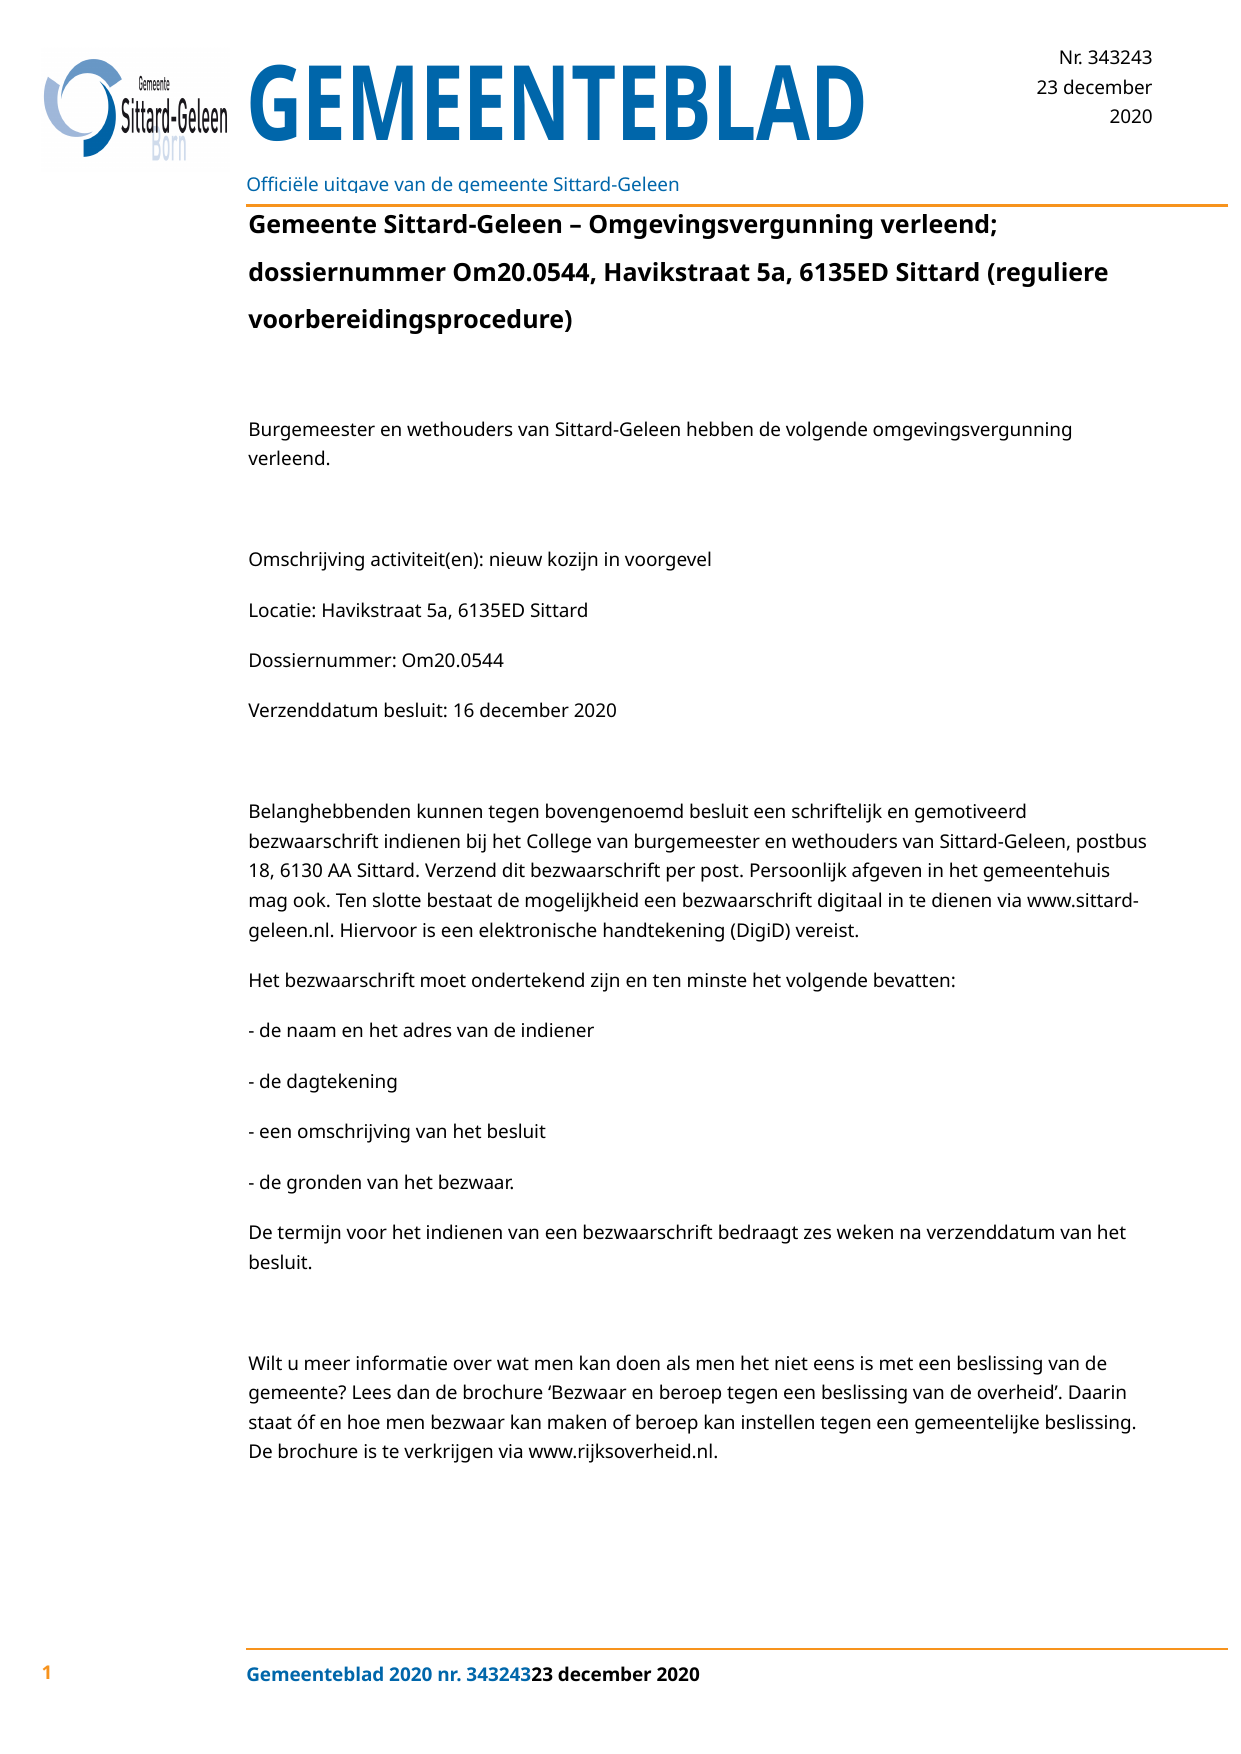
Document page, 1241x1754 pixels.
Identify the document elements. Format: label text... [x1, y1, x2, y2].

text Omschrijving activiteit(en): nieuw kozijn in voorgevel [248, 546, 1152, 572]
text Verzenddatum besluit: 16 december 2020 [248, 698, 1152, 723]
text - de dagtekening [248, 1068, 1152, 1094]
text Het bezwaarschrift moet ondertekend zijn en ten minste het volgende bevatten: [248, 967, 1152, 993]
text De termijn voor het indienen van een bezwaarschrift bedraagt zes weken na verzenddatum van het besluit. [248, 1219, 1152, 1274]
text Locatie: Havikstraat 5a, 6135ED Sittard [248, 597, 1152, 622]
text Belanghebbenden kunnen tegen bovengenoemd besluit een schriftelijk en gemotiveerd bezwaarschrift indienen bij het College van burgemeester en wethouders van Sittard-Geleen, postbus 18, 6130 AA Sittard. Verzend dit bezwaarschrift per post. Persoonlijk afgeven in het gemeentehuis mag ook. Ten slotte bestaat de mogelijkheid een bezwaarschrift digitaal in te dienen via www.sittard-geleen.nl. Hiervoor is een elektronische handtekening (DigiD) vereist. [248, 798, 1152, 942]
text - de naam en het adres van de indiener [248, 1018, 1152, 1043]
text Wilt u meer informatie over wat men kan doen als men het niet eens is met een beslissing van de gemeente? Lees dan de brochure ‘Bezwaar en beroep tegen een beslissing van de overheid’. Daarin staat óf en hoe men bezwaar kan maken of beroep kan instellen tegen een gemeentelijke beslissing. De brochure is te verkrijgen via www.rijksoverheid.nl. [248, 1350, 1152, 1464]
text Gemeente Sittard-Geleen – Omgevingsvergunning verleend; dossiernummer Om20.0544, Havikstraat 5a, 6135ED Sittard (reguliere voorbereidingsprocedure) [248, 207, 1152, 336]
text Dossiernummer: Om20.0544 [248, 647, 1152, 673]
text - de gronden van het bezwaar. [248, 1169, 1152, 1194]
text Burgemeester en wethouders van Sittard-Geleen hebben de volgende omgevingsvergunning verleend. [248, 416, 1152, 471]
picture [41, 47, 231, 172]
text - een omschrijving van het besluit [248, 1118, 1152, 1144]
